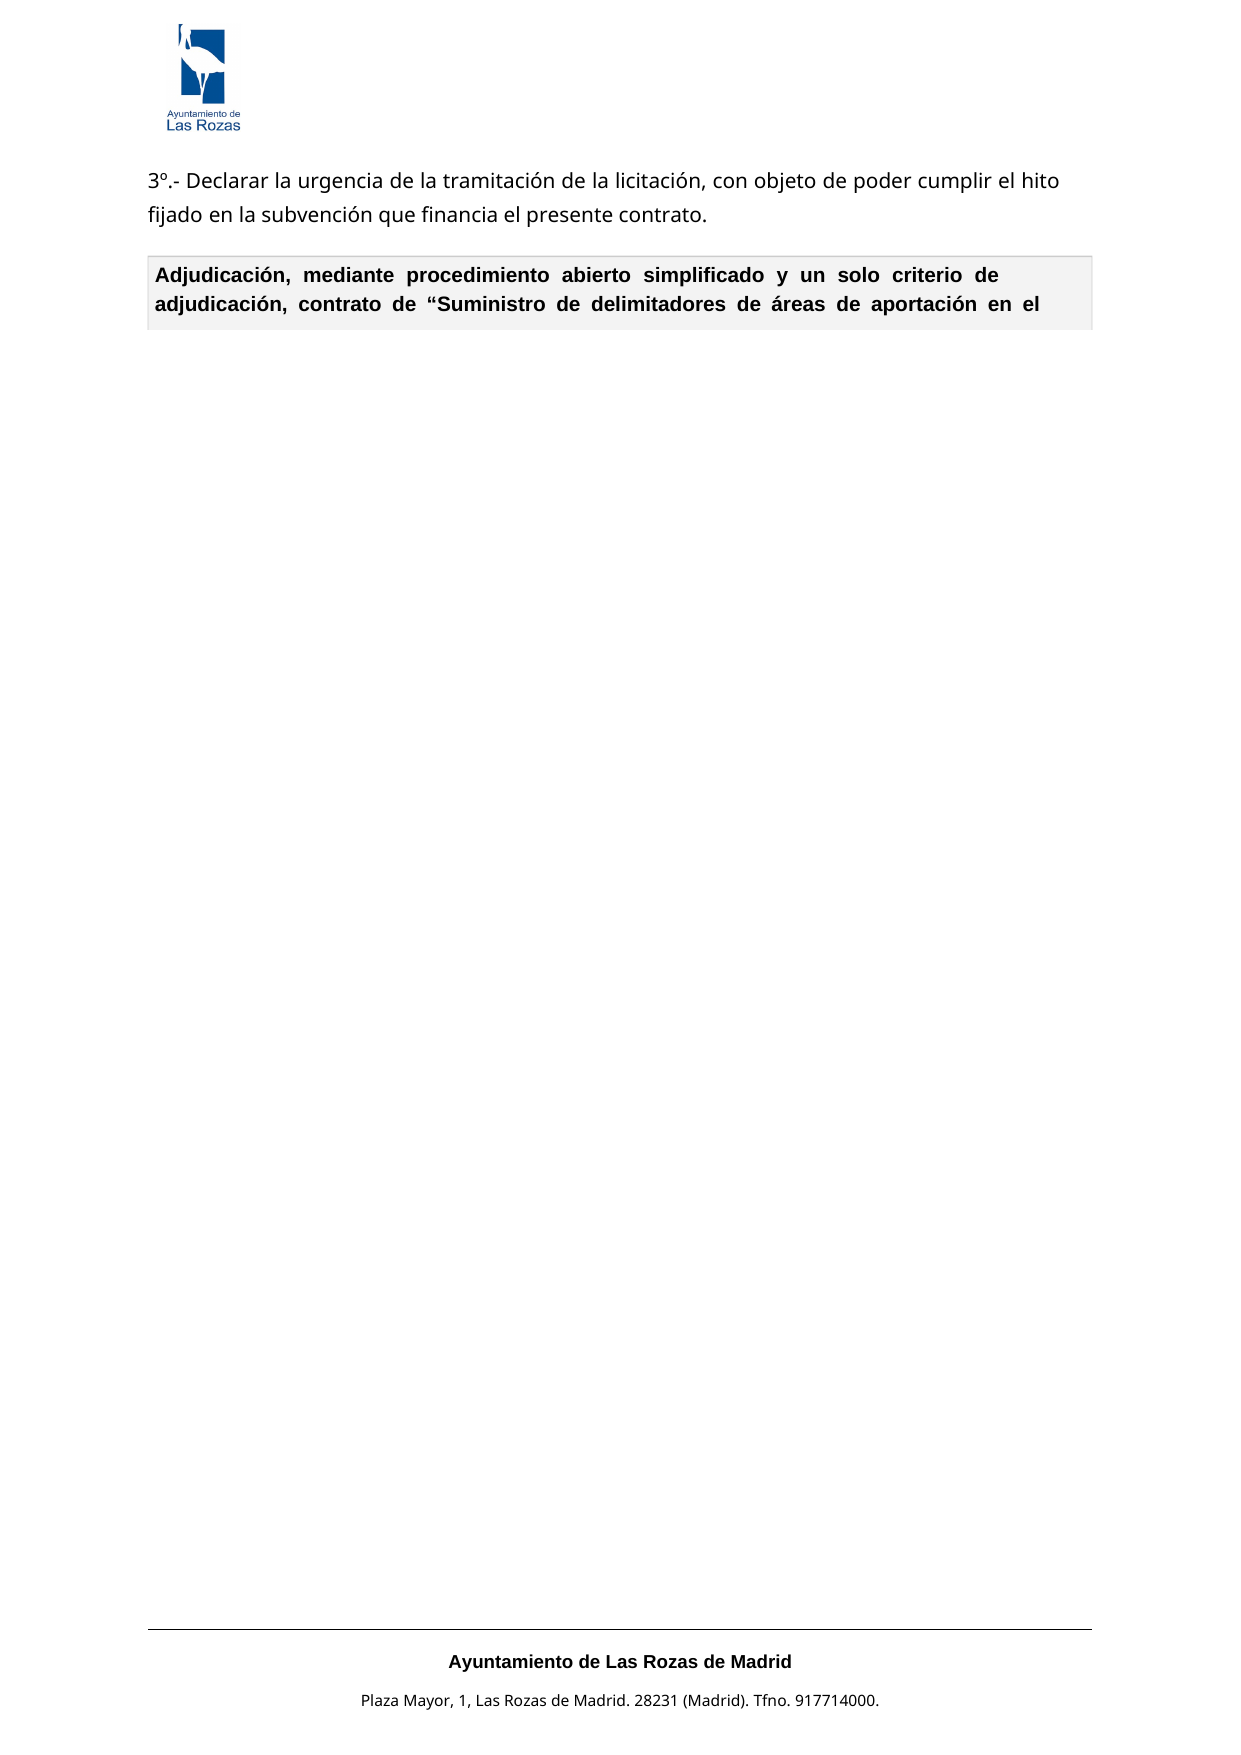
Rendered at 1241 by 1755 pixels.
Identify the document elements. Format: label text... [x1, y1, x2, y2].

text 3º.- Declarar la urgencia de la tramitación de la licitación, con objeto de poder cumplir el hito fijado en la subvención que financia el presente contrato. [148, 166, 1093, 228]
